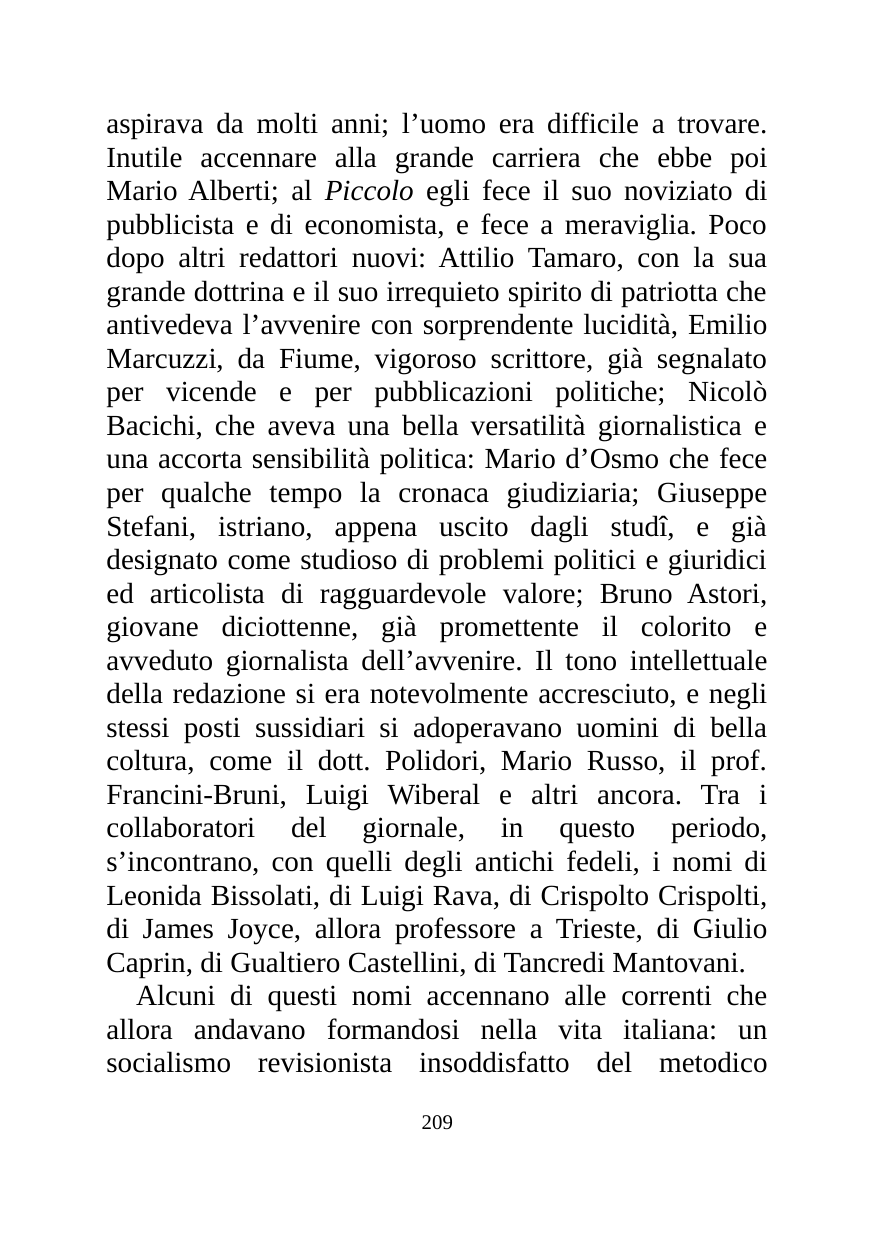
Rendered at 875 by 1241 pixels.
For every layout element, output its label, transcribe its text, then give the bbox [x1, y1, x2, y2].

text Alcuni di questi nomi accennano alle correnti che allora andavano formandosi nella vita italiana: un socialismo revisionista insoddisfatto del metodico [106, 978, 768, 1079]
text aspirava da molti anni; l’uomo era difficile a trovare. Inutile accennare alla grande carriera che ebbe poi Mario Alberti; al Piccolo egli fece il suo noviziato di pubblicista e di economista, e fece a meraviglia. Poco dopo altri redattori nuovi: Attilio Tamaro, con la sua grande dottrina e il suo irrequieto spirito di patriotta che antivedeva l’avvenire con sorprendente lucidità, Emilio Marcuzzi, da Fiume, vigoroso scrittore, già segnalato per vicende e per pubblicazioni politiche; Nicolò Bacichi, che aveva una bella versatilità giornalistica e una accorta sensibilità politica: Mario d’Osmo che fece per qualche tempo la cronaca giudiziaria; Giuseppe Stefani, istriano, appena uscito dagli studî, e già designato come studioso di problemi politici e giuridici ed articolista di ragguardevole valore; Bruno Astori, giovane diciottenne, già promettente il colorito e avveduto giornalista dell’avvenire. Il tono intellettuale della redazione si era notevolmente accresciuto, e negli stessi posti sussidiari si adoperavano uomini di bella coltura, come il dott. Polidori, Mario Russo, il prof. Francini-Bruni, Luigi Wiberal e altri ancora. Tra i collaboratori del giornale, in questo periodo, s’incontrano, con quelli degli antichi fedeli, i nomi di Leonida Bissolati, di Luigi Rava, di Crispolto Crispolti, di James Joyce, allora professore a Trieste, di Giulio Caprin, di Gualtiero Castellini, di Tancredi Mantovani. [106, 106, 768, 978]
